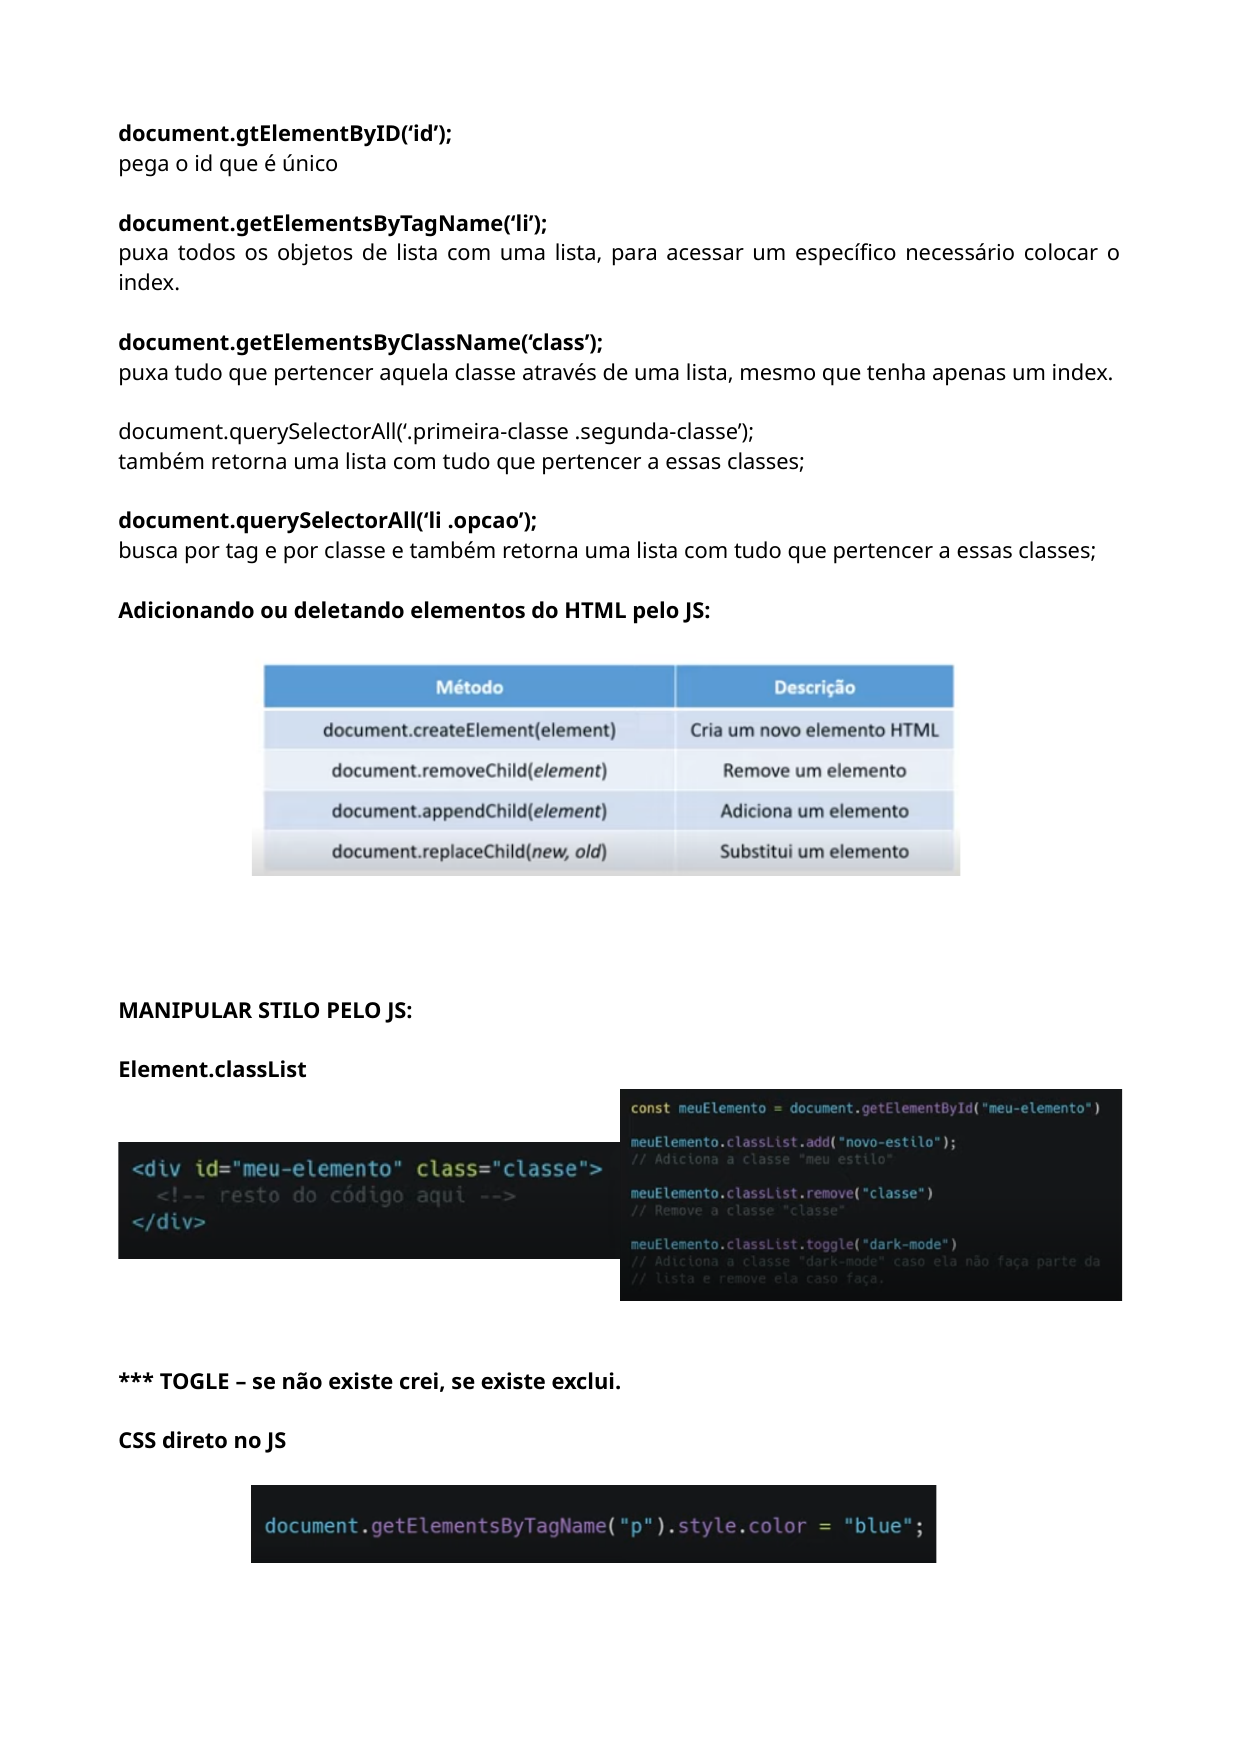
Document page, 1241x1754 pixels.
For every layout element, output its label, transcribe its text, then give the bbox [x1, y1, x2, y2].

picture [251, 654, 961, 876]
table_header [620, 1084, 1122, 1089]
text busca por tag e por classe e também retorna uma lista com tudo que pertencer a essas classes; [118, 535, 1122, 565]
text document.querySelectorAll(‘li .opcao’); [118, 505, 1122, 535]
text document.getElementsByClassName(‘class’); [118, 327, 1122, 356]
table_header [620, 1301, 1122, 1336]
text document.gtElementByID(‘id’); [118, 118, 1122, 148]
text *** TOGLE – se não existe crei, se existe exclui. [118, 1366, 1122, 1395]
text CSS direto no JS [118, 1425, 1122, 1455]
text Element.classList [118, 1054, 1122, 1084]
text também retorna uma lista com tudo que pertencer a essas classes; [118, 446, 1122, 476]
text puxa tudo que pertencer aquela classe através de uma lista, mesmo que tenha apenas um index. [118, 356, 1122, 386]
text Adicionando ou deletando elementos do HTML pelo JS: [118, 595, 1122, 624]
picture [118, 1089, 1123, 1301]
text document.querySelectorAll(‘.primeira-classe .segunda-classe’); [118, 416, 1122, 446]
table_header [118, 1259, 620, 1336]
picture [251, 1485, 937, 1563]
text MANIPULAR STILO PELO JS: [118, 994, 1122, 1024]
table_header [118, 1084, 620, 1142]
text pega o id que é único [118, 148, 1122, 178]
text puxa todos os objetos de lista com uma lista, para acessar um específico necessário colocar o index. [118, 237, 1122, 297]
text document.getElementsByTagName(‘li’); [118, 207, 1122, 237]
